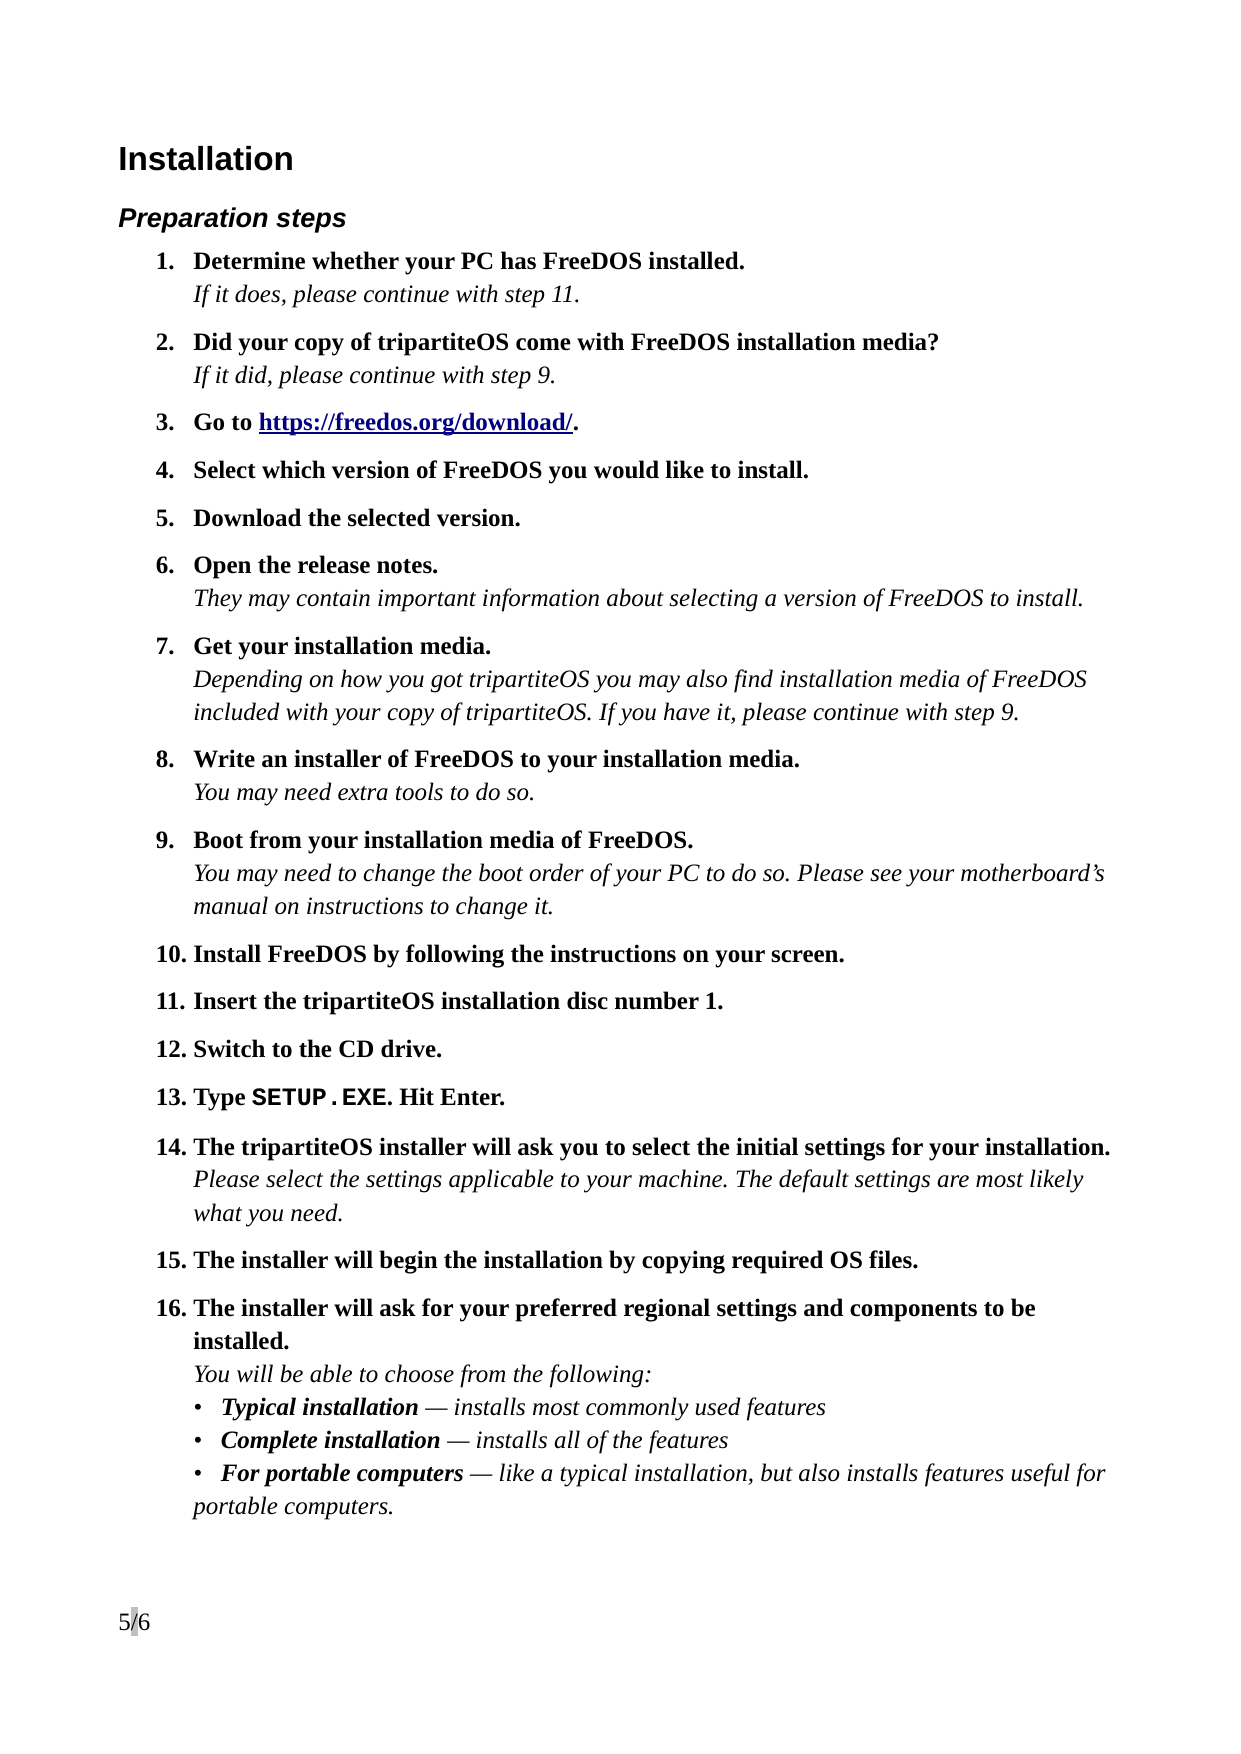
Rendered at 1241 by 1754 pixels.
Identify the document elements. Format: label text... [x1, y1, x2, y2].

list Download the selected version. [156, 503, 1122, 531]
list Determine whether your PC has FreeDOS installed. If it does, please continue with step 11. [156, 246, 1122, 308]
list Open the release notes. They may contain important information about selecting a version of FreeDOS to install. [156, 550, 1122, 612]
subtitle Preparation steps [118, 202, 1122, 234]
list Boot from your installation media of FreeDOS. You may need to change the boot order of your PC to do so. Please see your motherboard’s manual on instructions to change it. [156, 825, 1122, 920]
list The installer will ask for your preferred regional settings and components to be installed. You will be able to choose from the following: • Typical installation — installs most commonly used features • Complete installation — installs all of the features • For portable computers — like a typical installation, but also installs features useful for portable computers. [156, 1293, 1122, 1520]
list Did your copy of tripartiteOS come with FreeDOS installation media? If it did, please continue with step 9. [156, 327, 1122, 388]
list Write an installer of FreeDOS to your installation media. You may need extra tools to do so. [156, 744, 1122, 806]
list Switch to the CD drive. [156, 1034, 1122, 1063]
list Select which version of FreeDOS you would like to install. [156, 455, 1122, 484]
list Get your installation media. Depending on how you got tripartiteOS you may also find installation media of FreeDOS included with your copy of tripartiteOS. If you have it, please continue with step 9. [156, 631, 1122, 726]
list The tripartiteOS installer will ask you to select the initial settings for your installation. Please select the settings applicable to your machine. The default settings are most likely what you need. [156, 1132, 1122, 1226]
list Install FreeDOS by following the instructions on your screen. [156, 939, 1122, 967]
subtitle Installation [118, 139, 1122, 177]
list Insert the tripartiteOS installation disc number 1. [156, 986, 1122, 1015]
list The installer will begin the installation by copying required OS files. [156, 1245, 1122, 1274]
list Go to https://freedos.org/download/. [156, 407, 1122, 436]
list Type SETUP.EXE. Hit Enter. [156, 1082, 1122, 1112]
